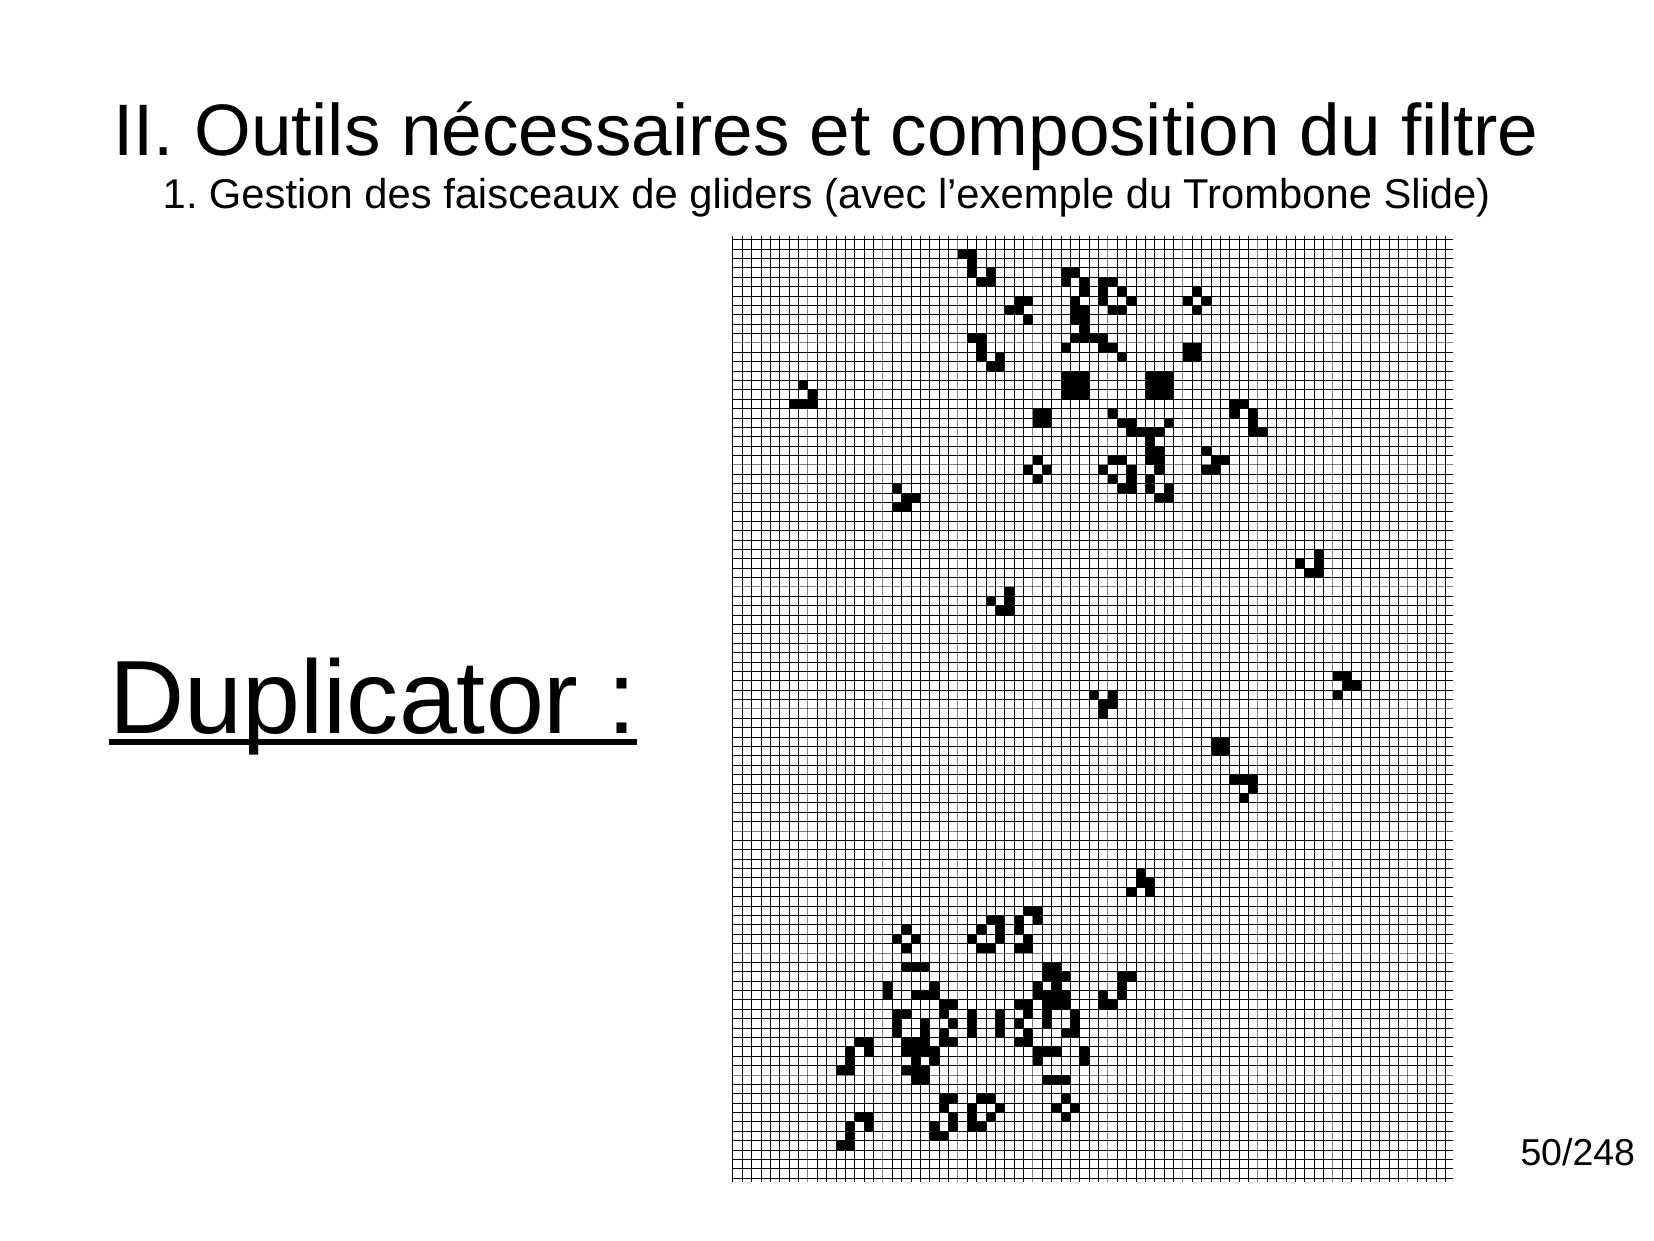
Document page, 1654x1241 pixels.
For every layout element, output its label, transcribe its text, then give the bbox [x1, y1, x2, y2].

text_box Duplicator : [94, 631, 652, 763]
title II. Outils nécessaires et composition du filtre 1. Gestion des faisceaux de gliders (avec l’exemple du Trombone Slide) [82, 49, 1571, 257]
picture [732, 236, 1453, 1182]
text_box <number>/248 [1505, 1124, 1654, 1182]
